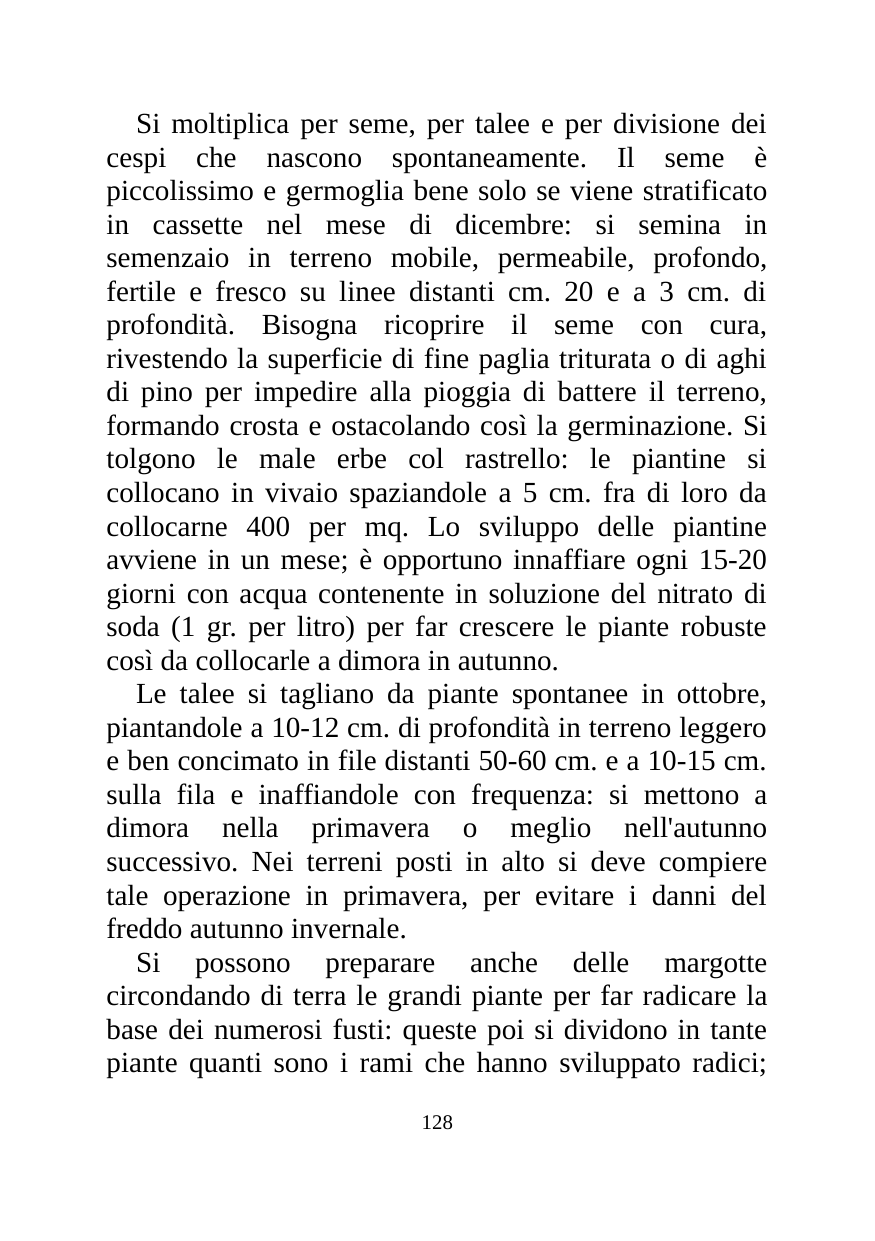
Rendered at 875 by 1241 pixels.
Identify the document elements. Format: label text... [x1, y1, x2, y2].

text Le talee si tagliano da piante spontanee in ottobre, piantandole a 10-12 cm. di profondità in terreno leggero e ben concimato in file distanti 50-60 cm. e a 10-15 cm. sulla fila e inaffiandole con frequenza: si mettono a dimora nella primavera o meglio nell'autunno successivo. Nei terreni posti in alto si deve compiere tale operazione in primavera, per evitare i danni del freddo autunno invernale. [106, 676, 768, 945]
text Si moltiplica per seme, per talee e per divisione dei cespi che nascono spontaneamente. Il seme è piccolissimo e germoglia bene solo se viene stratificato in cassette nel mese di dicembre: si semina in semenzaio in terreno mobile, permeabile, profondo, fertile e fresco su linee distanti cm. 20 e a 3 cm. di profondità. Bisogna ricoprire il seme con cura, rivestendo la superficie di fine paglia triturata o di aghi di pino per impedire alla pioggia di battere il terreno, formando crosta e ostacolando così la germinazione. Si tolgono le male erbe col rastrello: le piantine si collocano in vivaio spaziandole a 5 cm. fra di loro da collocarne 400 per mq. Lo sviluppo delle piantine avviene in un mese; è opportuno innaffiare ogni 15-20 giorni con acqua contenente in soluzione del nitrato di soda (1 gr. per litro) per far crescere le piante robuste così da collocarle a dimora in autunno. [106, 106, 768, 676]
text Si possono preparare anche delle margotte circondando di terra le grandi piante per far radicare la base dei numerosi fusti: queste poi si dividono in tante piante quanti sono i rami che hanno sviluppato radici; [106, 945, 768, 1079]
